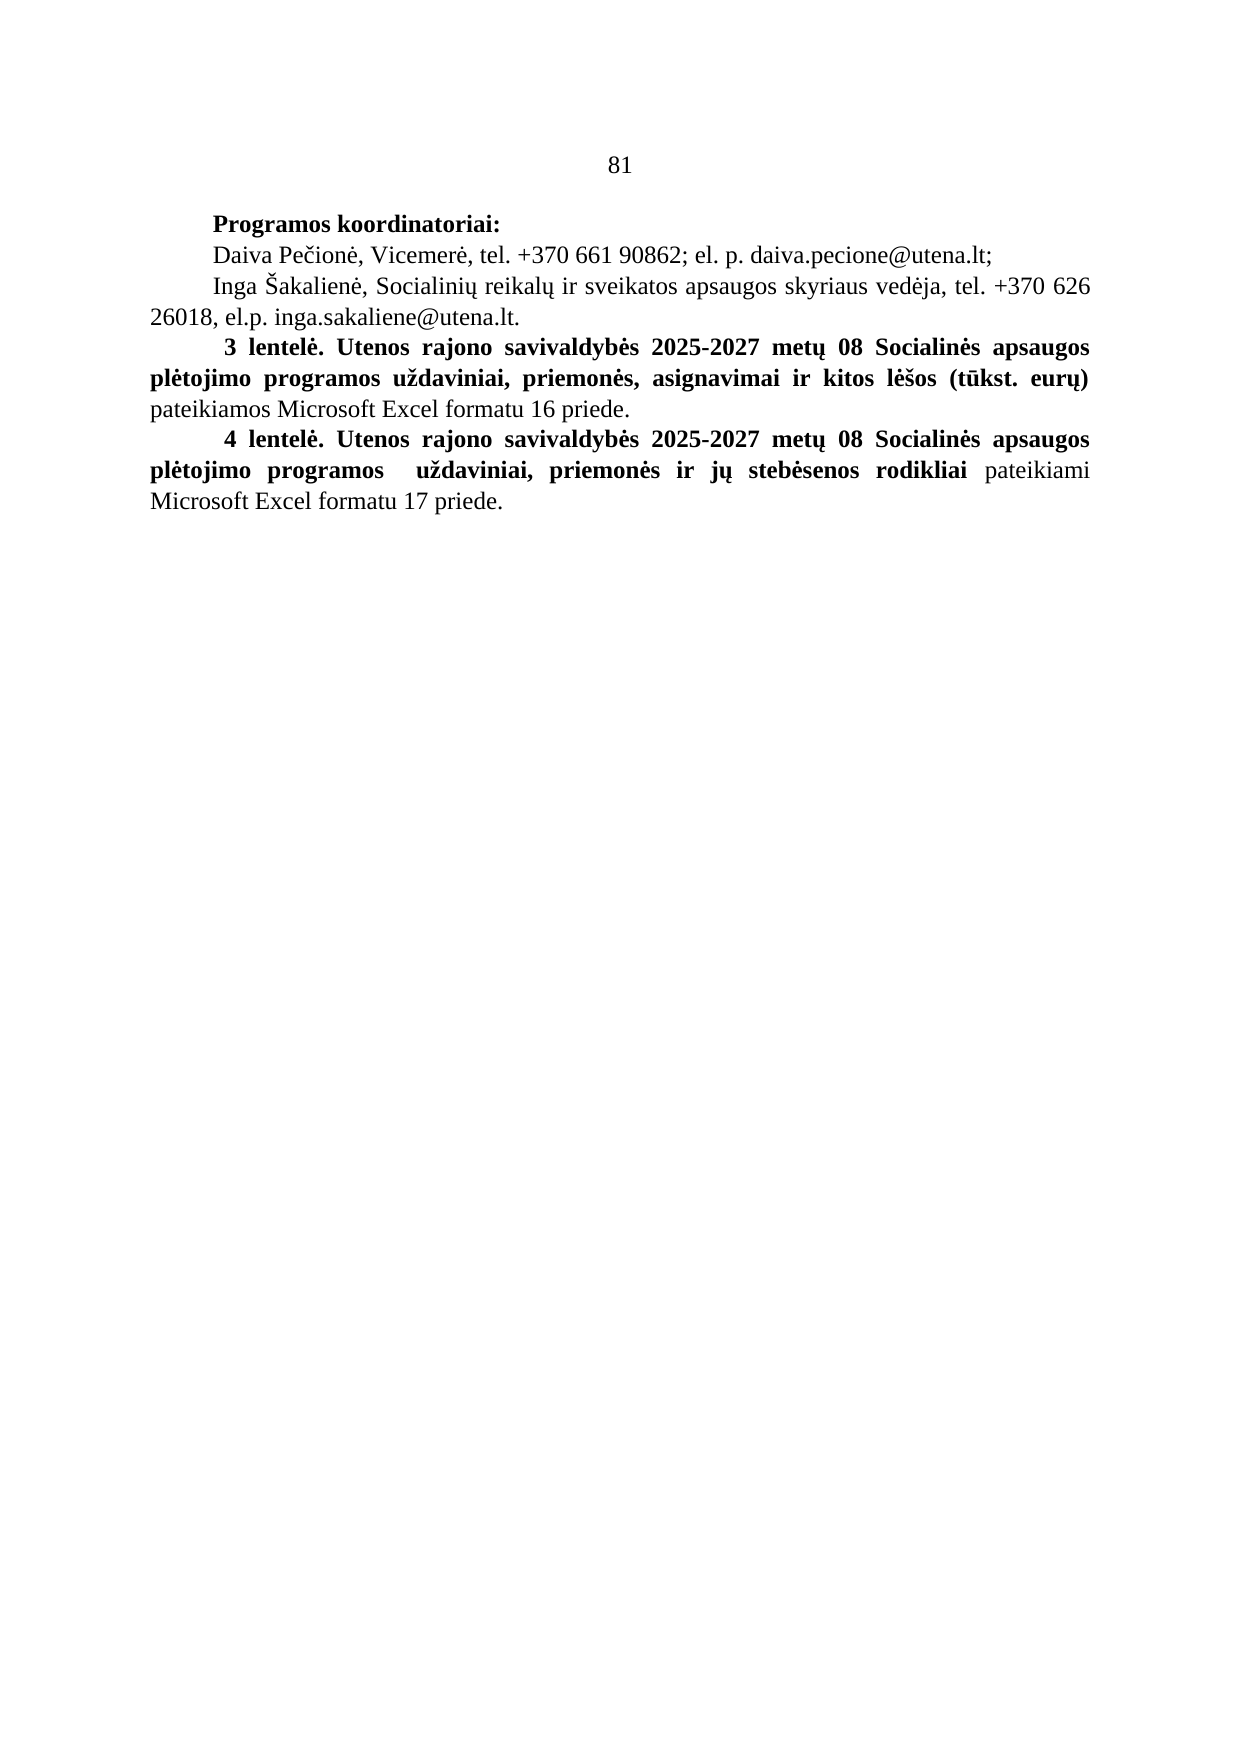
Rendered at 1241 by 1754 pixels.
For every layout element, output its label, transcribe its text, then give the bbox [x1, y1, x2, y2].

text Inga Šakalienė, Socialinių reikalų ir sveikatos apsaugos skyriaus vedėja, tel. +370 626 26018, el.p. inga.sakaliene@utena.lt. [150, 271, 1090, 330]
text 4 lentelė. Utenos rajono savivaldybės 2025-2027 metų 08 Socialinės apsaugos plėtojimo programos uždaviniai, priemonės ir jų stebėsenos rodikliai pateikiami Microsoft Excel formatu 17 priede. [150, 424, 1090, 515]
text 3 lentelė. Utenos rajono savivaldybės 2025-2027 metų 08 Socialinės apsaugos plėtojimo programos uždaviniai, priemonės, asignavimai ir kitos lėšos (tūkst. eurų) pateikiamos Microsoft Excel formatu 16 priede. [150, 332, 1090, 423]
text Programos koordinatoriai: [150, 209, 1090, 238]
text Daiva Pečionė, Vicemerė, tel. +370 661 90862; el. p. daiva.pecione@utena.lt; [150, 240, 1090, 269]
